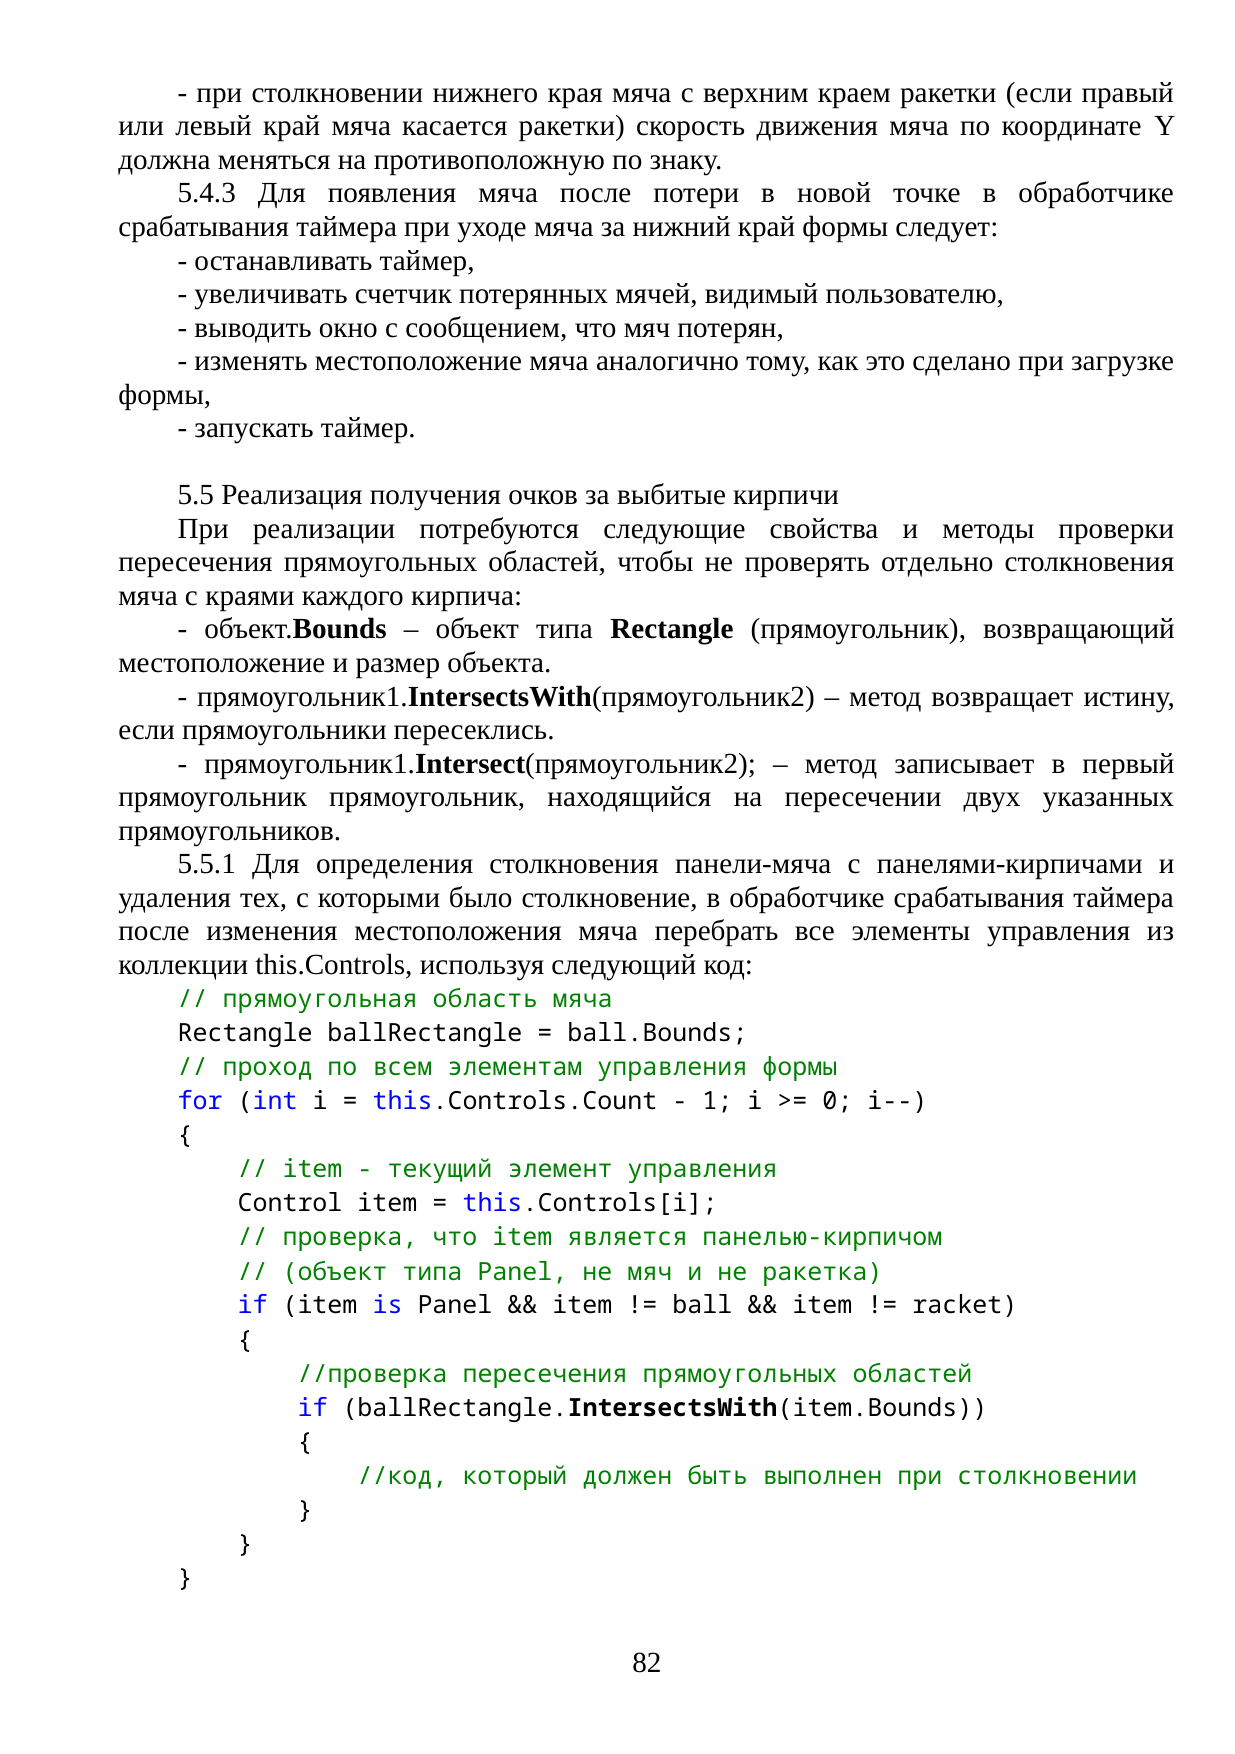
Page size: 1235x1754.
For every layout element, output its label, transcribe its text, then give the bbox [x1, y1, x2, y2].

text При реализации потребуются следующие свойства и методы проверки пересечения прямоугольных областей, чтобы не проверять отдельно столкновения мяча с краями каждого кирпича: [118, 511, 1175, 612]
text // прямоугольная область мяча [118, 981, 1175, 1015]
text - при столкновении нижнего края мяча с верхним краем ракетки (если правый или левый край мяча касается ракетки) скорость движения мяча по координате Y должна меняться на противоположную по знаку. [118, 75, 1175, 176]
text - выводить окно с сообщением, что мяч потерян, [118, 310, 1175, 343]
text // проверка, что item является панелью-кирпичом [118, 1219, 1175, 1253]
text for (int i = this.Controls.Count - 1; i >= 0; i--) [118, 1083, 1175, 1117]
text if (ballRectangle.IntersectsWith(item.Bounds)) [118, 1389, 1175, 1423]
text - останавливать таймер, [118, 243, 1175, 276]
text // (объект типа Panel, не мяч и не ракетка) [118, 1253, 1175, 1287]
text // проход по всем элементам управления формы [118, 1049, 1175, 1083]
text 5.4.3 Для появления мяча после потери в новой точке в обработчике срабатывания таймера при уходе мяча за нижний край формы следует: [118, 176, 1175, 243]
text } [118, 1492, 1175, 1526]
text //проверка пересечения прямоугольных областей [118, 1355, 1175, 1389]
text Rectangle ballRectangle = ball.Bounds; [118, 1015, 1175, 1049]
text if (item is Panel && item != ball && item != racket) [118, 1287, 1175, 1321]
text { [118, 1321, 1175, 1355]
text { [118, 1423, 1175, 1457]
text - прямоугольник1.Intersect(прямоугольник2); – метод записывает в первый прямоугольник прямоугольник, находящийся на пересечении двух указанных прямоугольников. [118, 746, 1175, 846]
text - прямоугольник1.IntersectsWith(прямоугольник2) – метод возвращает истину, если прямоугольники пересеклись. [118, 679, 1175, 746]
text } [118, 1560, 1175, 1594]
text // item - текущий элемент управления [118, 1151, 1175, 1185]
text - изменять местоположение мяча аналогично тому, как это сделано при загрузке формы, [118, 343, 1175, 410]
text { [118, 1117, 1175, 1151]
text 5.5 Реализация получения очков за выбитые кирпичи [118, 477, 1175, 511]
text - запускать таймер. [118, 410, 1175, 444]
text Control item = this.Controls[i]; [118, 1185, 1175, 1219]
text //код, который должен быть выполнен при столкновении [118, 1457, 1175, 1492]
text - объект.Bounds – объект типа Rectangle (прямоугольник), возвращающий местоположение и размер объекта. [118, 612, 1175, 679]
text } [118, 1526, 1175, 1560]
text 5.5.1 Для определения столкновения панели-мяча с панелями-кирпичами и удаления тех, с которыми было столкновение, в обработчике срабатывания таймера после изменения местоположения мяча перебрать все элементы управления из коллекции this.Controls, используя следующий код: [118, 846, 1175, 981]
text - увеличивать счетчик потерянных мячей, видимый пользователю, [118, 276, 1175, 310]
